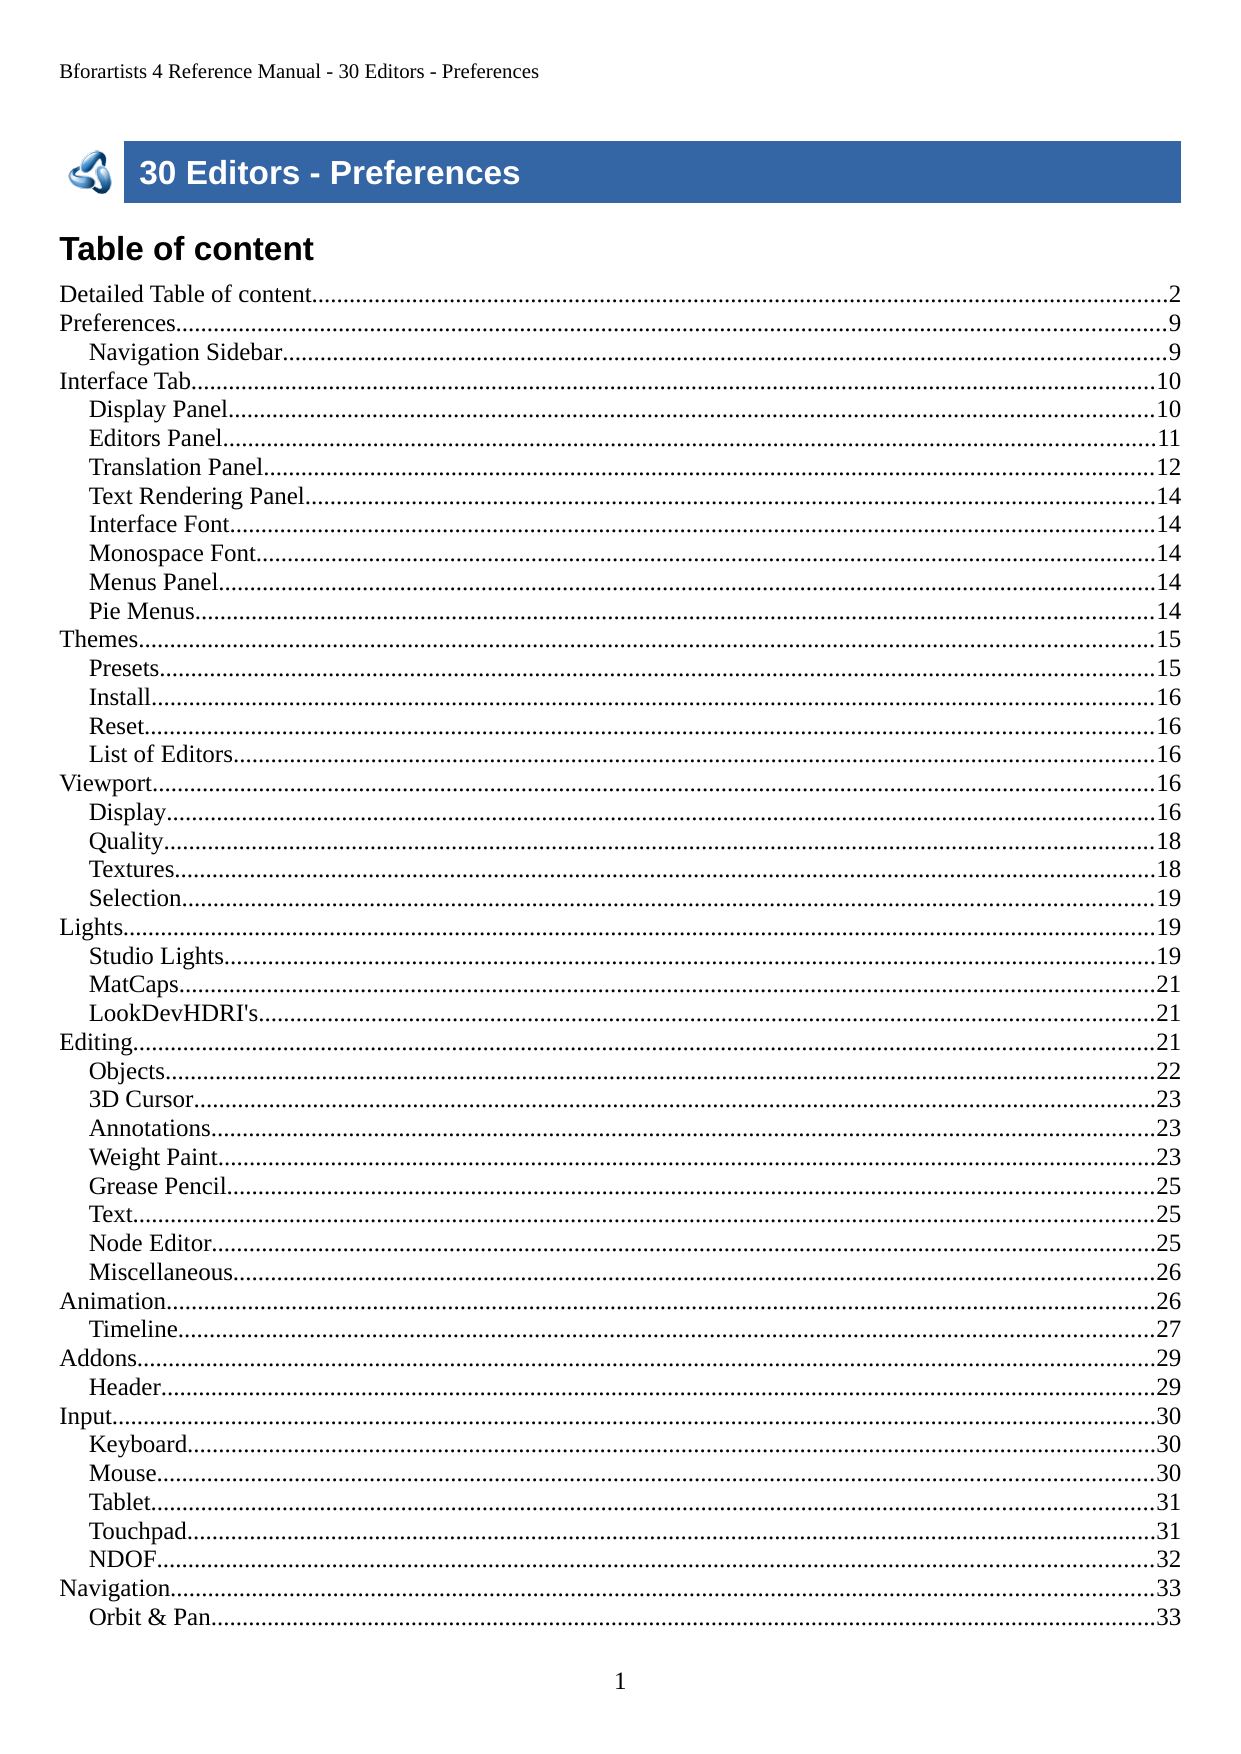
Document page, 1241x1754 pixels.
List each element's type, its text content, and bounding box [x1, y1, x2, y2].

text Navigation Sidebar 9 [88, 337, 1181, 366]
text Addons 29 [59, 1343, 1181, 1372]
text Preferences 9 [59, 308, 1181, 337]
text Quality 18 [88, 826, 1181, 854]
text Node Editor 25 [88, 1228, 1181, 1257]
text Header 29 [88, 1372, 1181, 1401]
text Viewport 16 [59, 768, 1181, 797]
text Presets 15 [88, 653, 1181, 682]
text Text 25 [88, 1199, 1181, 1228]
text NDOF 32 [88, 1544, 1181, 1573]
text Textures 18 [88, 854, 1181, 883]
text Touchpad 31 [88, 1516, 1181, 1544]
text Weight Paint 23 [88, 1142, 1181, 1171]
text Tablet 31 [88, 1487, 1181, 1516]
text Reset 16 [88, 711, 1181, 739]
text Input 30 [59, 1401, 1181, 1429]
text Translation Panel 12 [88, 452, 1181, 481]
text Editors Panel 11 [88, 423, 1181, 452]
picture [65, 147, 114, 197]
text Objects 22 [88, 1056, 1181, 1084]
text List of Editors 16 [88, 739, 1181, 768]
text Display 16 [88, 797, 1181, 826]
text Display Panel 10 [88, 394, 1181, 423]
text Grease Pencil 25 [88, 1171, 1181, 1199]
text Selection 19 [88, 883, 1181, 912]
text Miscellaneous 26 [88, 1257, 1181, 1286]
text Text Rendering Panel 14 [88, 481, 1181, 509]
text Monospace Font 14 [88, 538, 1181, 567]
text Navigation 33 [59, 1573, 1181, 1602]
text Mouse 30 [88, 1458, 1181, 1487]
subtitle Table of content [59, 228, 1181, 267]
text MatCaps 21 [88, 969, 1181, 998]
text Themes 15 [59, 624, 1181, 653]
text Menus Panel 14 [88, 567, 1181, 596]
text Studio Lights 19 [88, 941, 1181, 969]
text Orbit & Pan 33 [88, 1602, 1181, 1631]
text LookDevHDRI's 21 [88, 998, 1181, 1027]
table_header 30 Editors - Preferences [124, 141, 1181, 203]
text Install 16 [88, 682, 1181, 711]
text Detailed Table of content 2 [59, 279, 1181, 308]
text Editing 21 [59, 1027, 1181, 1056]
text Animation 26 [59, 1286, 1181, 1314]
text Keyboard 30 [88, 1429, 1181, 1458]
text Interface Tab 10 [59, 366, 1181, 394]
text Annotations 23 [88, 1113, 1181, 1142]
text Timeline 27 [88, 1314, 1181, 1343]
text Pie Menus 14 [88, 596, 1181, 624]
text Lights 19 [59, 912, 1181, 941]
text Interface Font 14 [88, 509, 1181, 538]
table_header [59, 141, 124, 203]
text 3D Cursor 23 [88, 1084, 1181, 1113]
